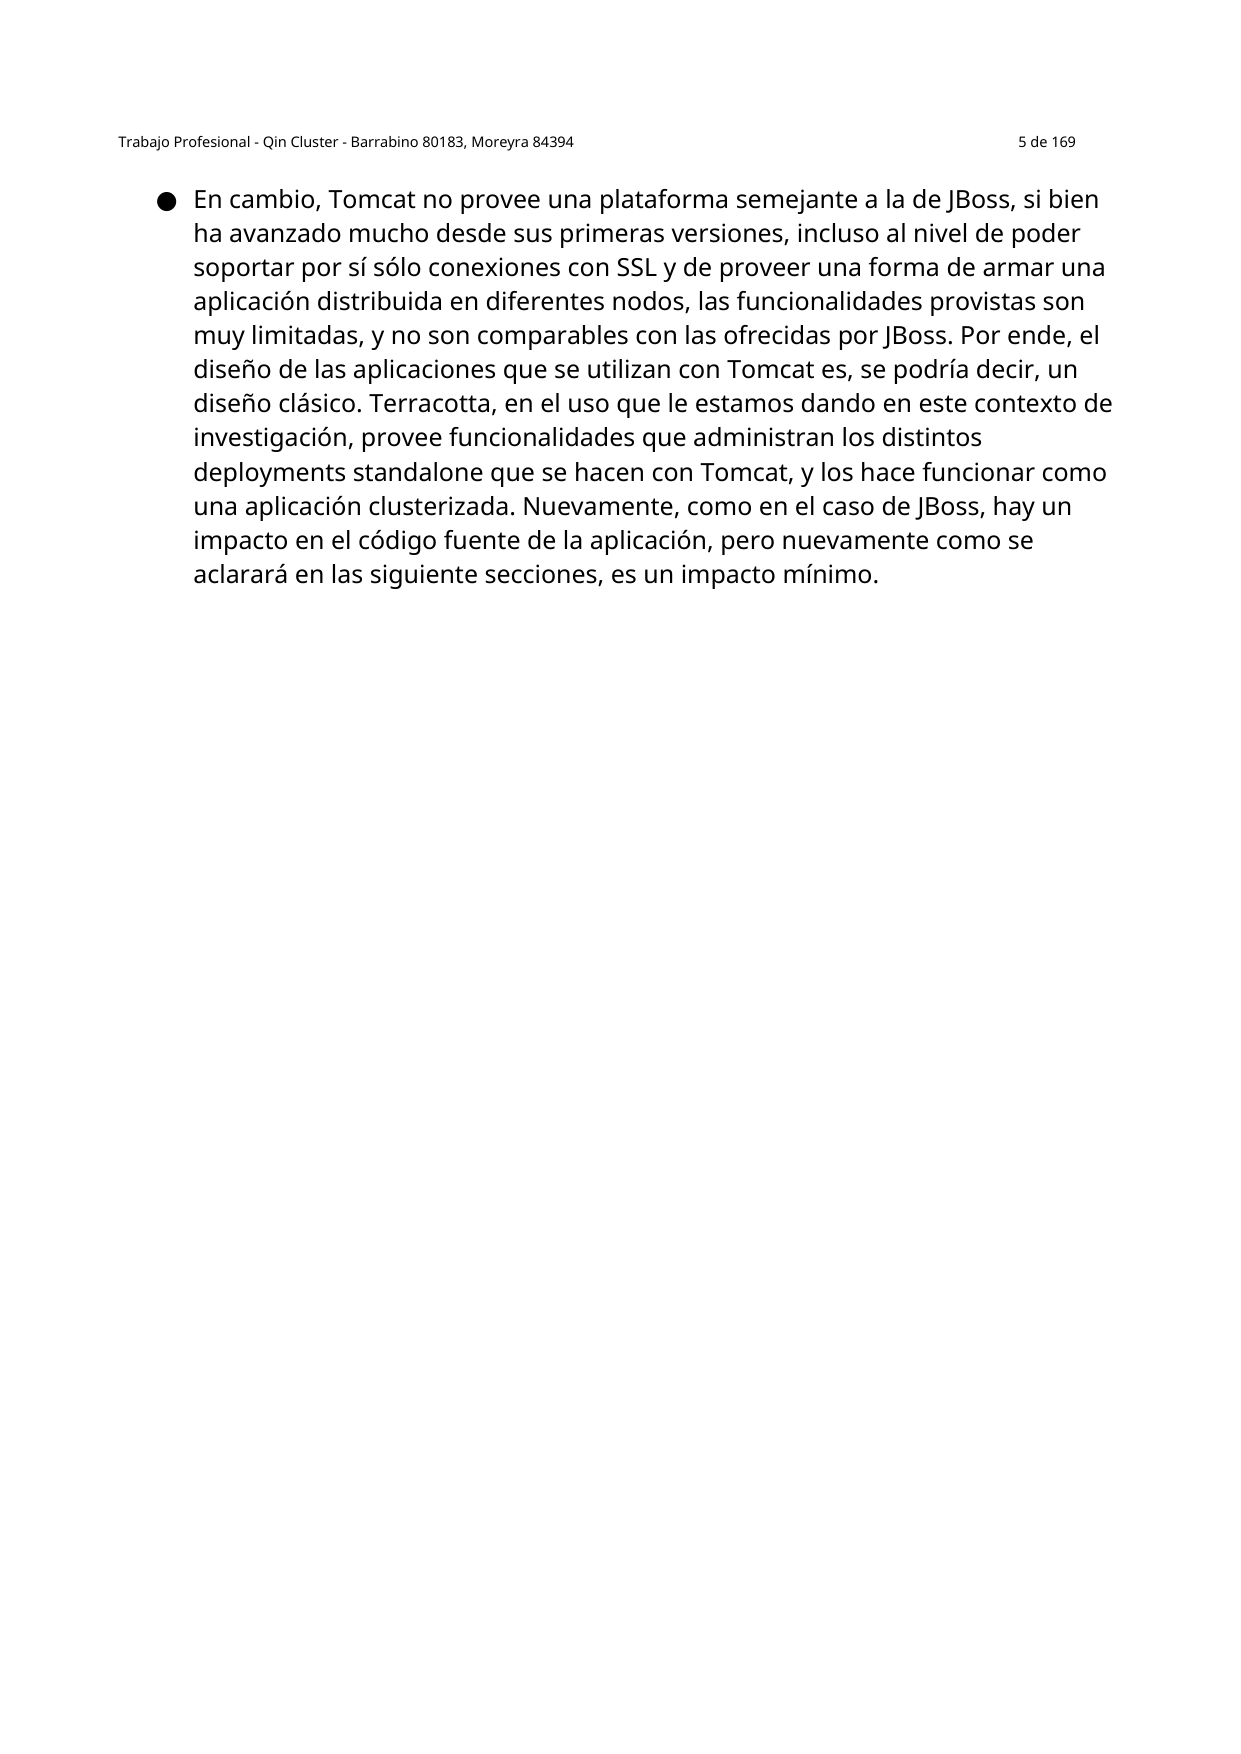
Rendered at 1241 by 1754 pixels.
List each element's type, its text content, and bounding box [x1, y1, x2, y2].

list En cambio, Tomcat no provee una plataforma semejante a la de JBoss, si bien ha avanzado mucho desde sus primeras versiones, incluso al nivel de poder soportar por sí sólo conexiones con SSL y de proveer una forma de armar una aplicación distribuida en diferentes nodos, las funcionalidades provistas son muy limitadas, y no son comparables con las ofrecidas por JBoss. Por ende, el diseño de las aplicaciones que se utilizan con Tomcat es, se podría decir, un diseño clásico. Terracotta, en el uso que le estamos dando en este contexto de investigación, provee funcionalidades que administran los distintos deployments standalone que se hacen con Tomcat, y los hace funcionar como una aplicación clusterizada. Nuevamente, como en el caso de JBoss, hay un impacto en el código fuente de la aplicación, pero nuevamente como se aclarará en las siguiente secciones, es un impacto mínimo. [156, 182, 1122, 590]
